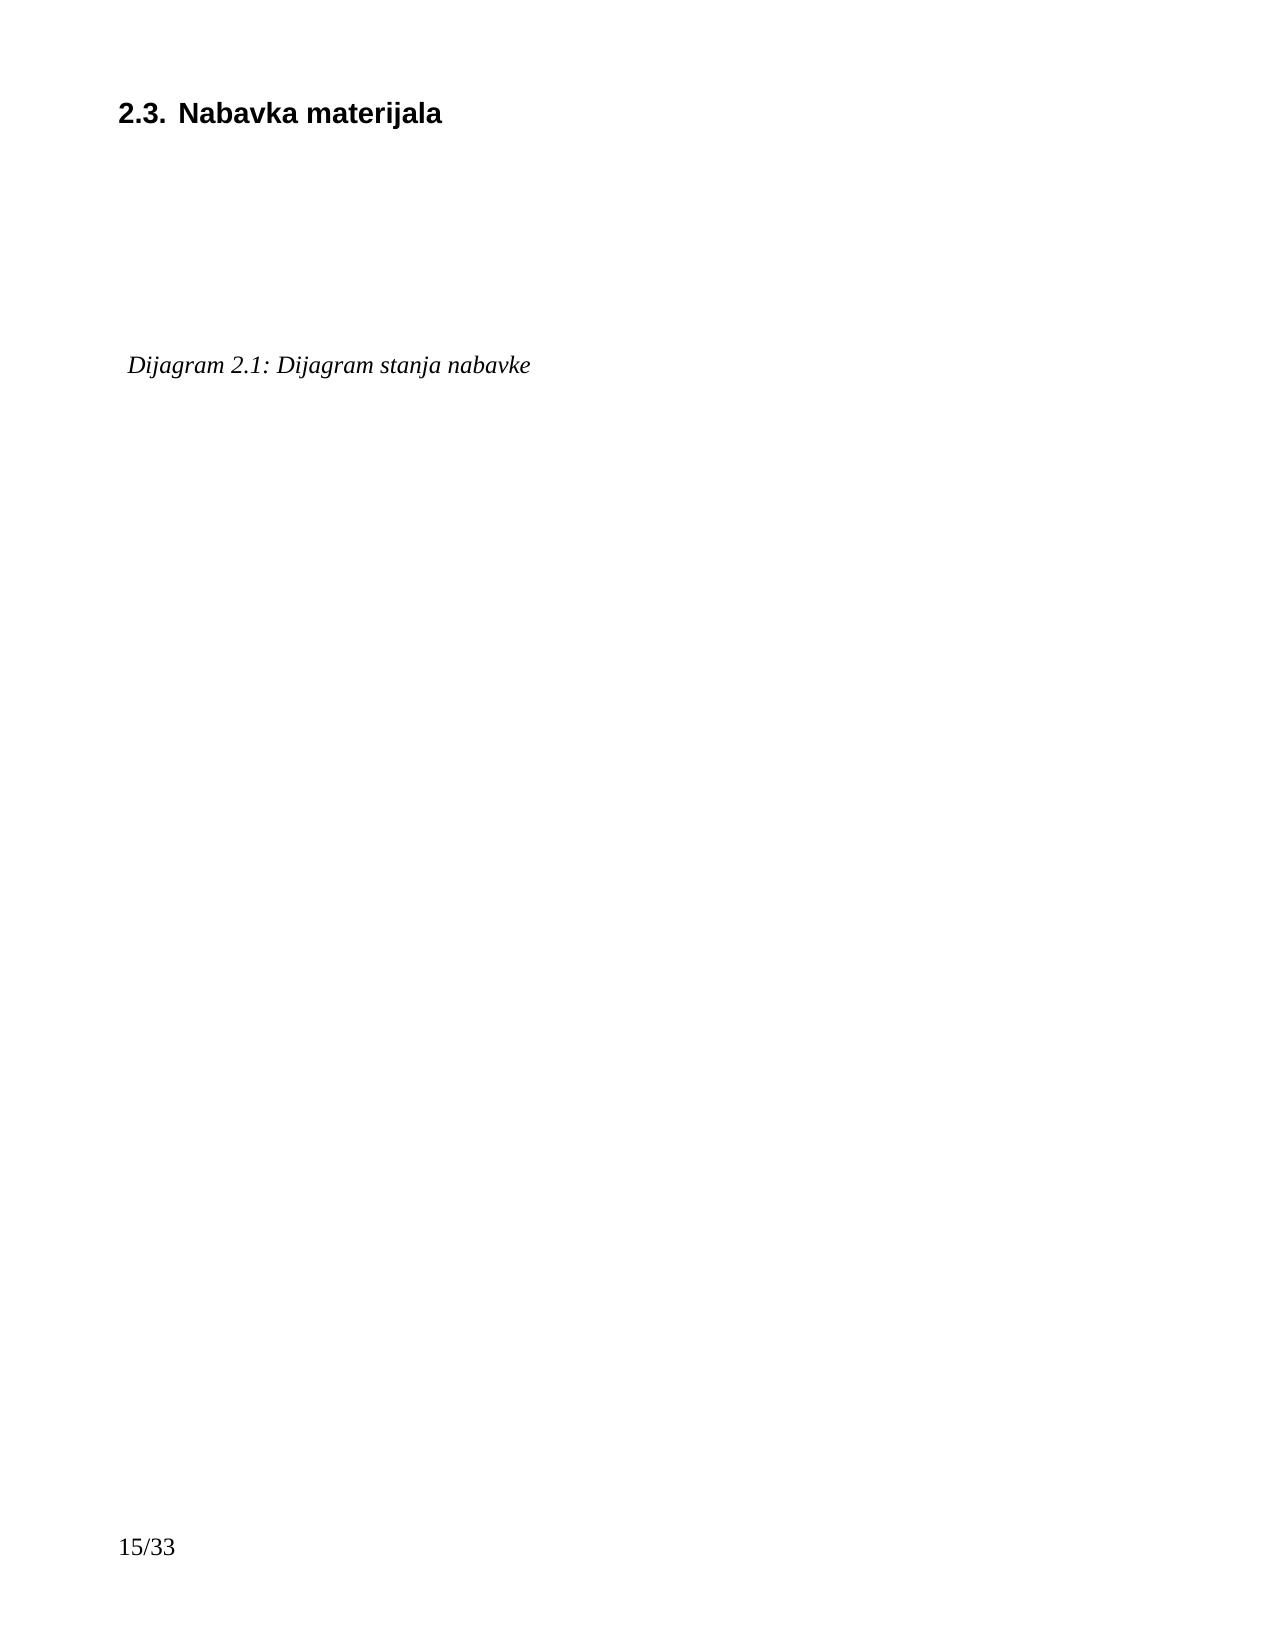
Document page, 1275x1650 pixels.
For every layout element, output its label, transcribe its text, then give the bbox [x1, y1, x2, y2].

subtitle [127, 379, 1166, 1183]
subtitle Nabavka materijala [118, 96, 1157, 129]
subtitle [127, 338, 1166, 350]
text Dijagram 2.1: Dijagram stanja nabavke [127, 350, 1166, 379]
